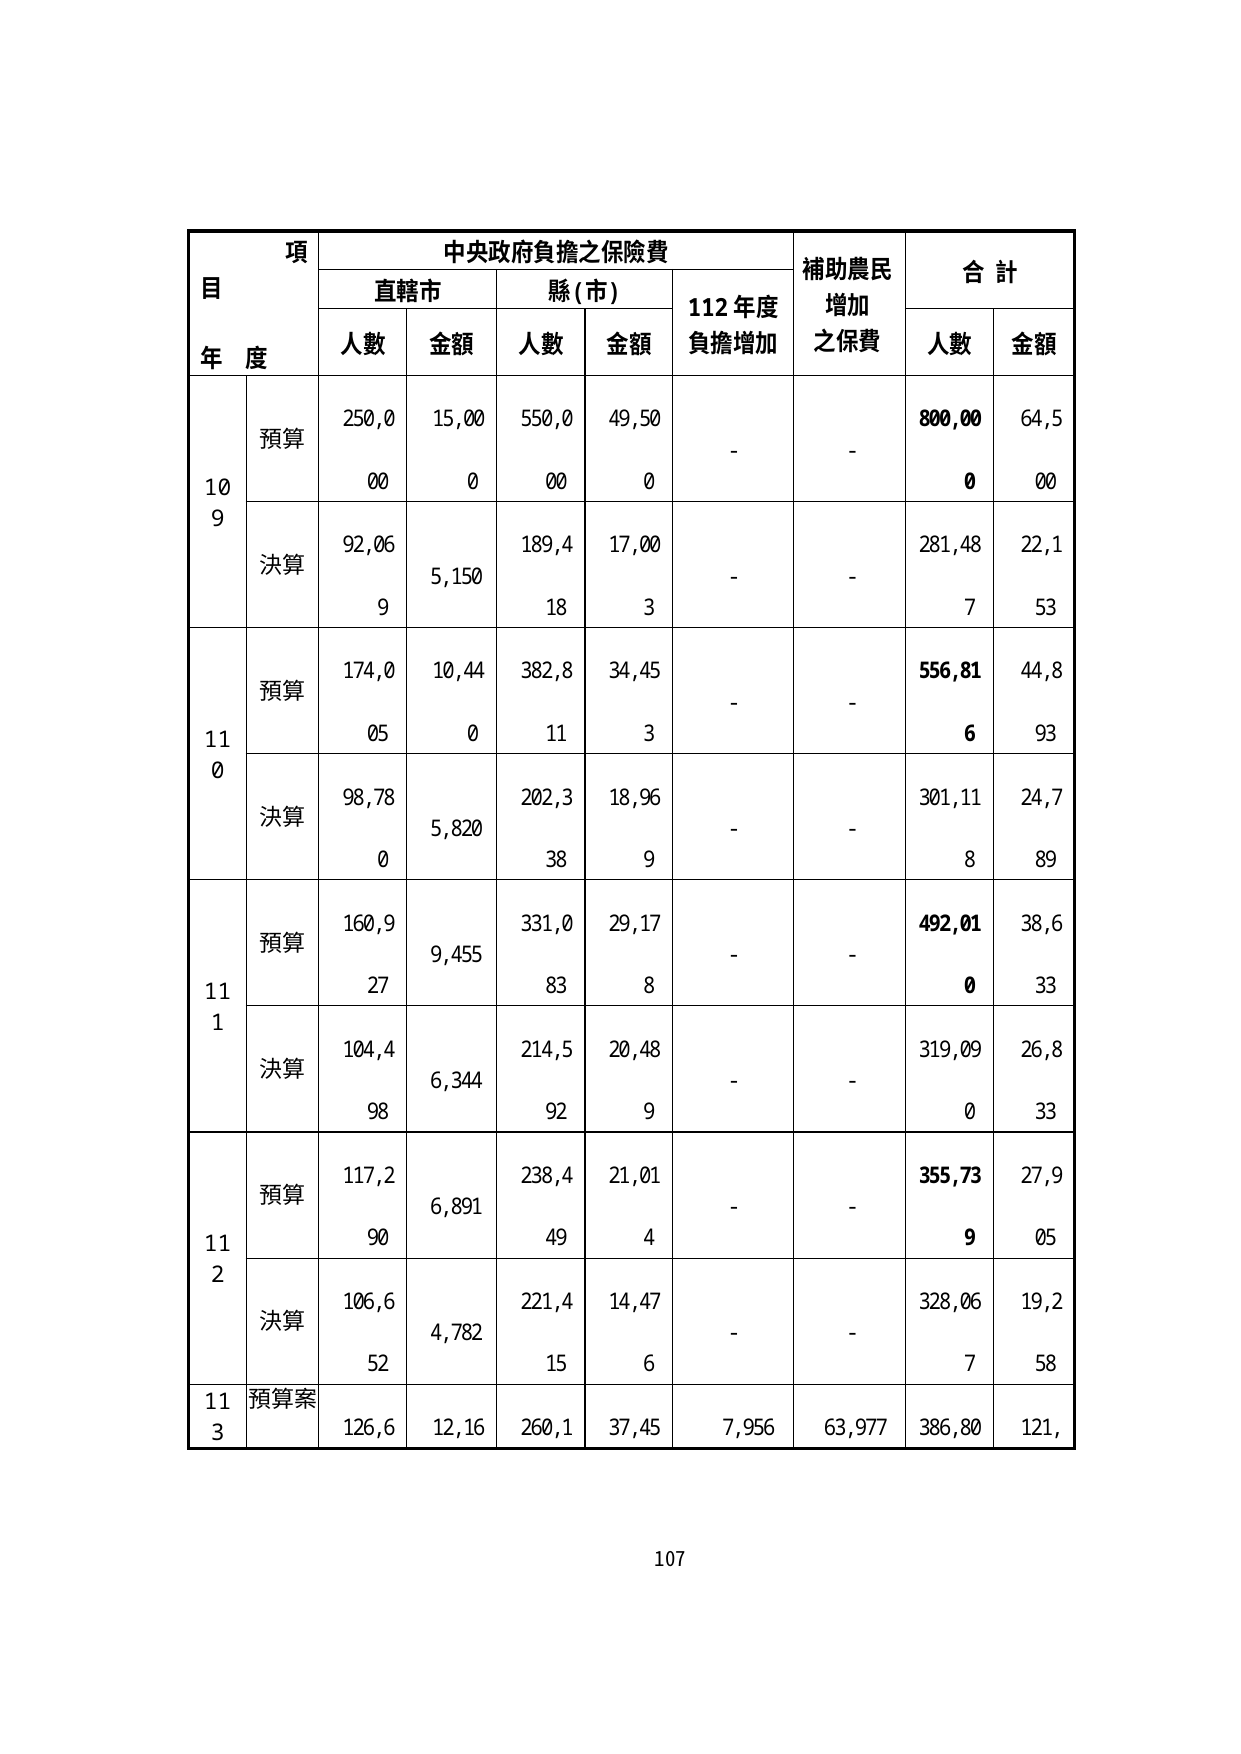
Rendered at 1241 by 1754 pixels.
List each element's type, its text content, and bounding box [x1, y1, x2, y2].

table_header 中央政府負擔之保險費 [319, 233, 793, 269]
table_cell 250,000 [319, 376, 406, 501]
table_cell - [794, 880, 905, 1005]
table_cell 6,344 [407, 1006, 496, 1131]
table_cell - [673, 502, 793, 627]
table_cell 21,014 [586, 1133, 672, 1257]
table_cell 人數 [319, 309, 406, 375]
table_cell 44,893 [994, 628, 1073, 753]
table_header 項 目 年 度 [190, 233, 318, 375]
table_cell - [673, 880, 793, 1005]
table_cell 5,820 [407, 754, 496, 879]
table_header 合 計 [906, 233, 1073, 308]
table_cell 10,440 [407, 628, 496, 753]
table_cell - [794, 628, 905, 753]
table_cell - [673, 376, 793, 501]
table_cell 160,927 [319, 880, 406, 1005]
table_cell 26,833 [994, 1006, 1073, 1131]
table_cell 126,6 [319, 1385, 406, 1447]
table_cell - [673, 628, 793, 753]
table_cell 221,415 [497, 1259, 584, 1383]
table_cell 113 [190, 1385, 246, 1447]
table_cell 9,455 [407, 880, 496, 1005]
table_cell 金額 [586, 309, 672, 375]
table_cell 7,956 [673, 1385, 793, 1447]
table_cell 18,969 [586, 754, 672, 879]
table_cell - [794, 1006, 905, 1131]
table_cell 492,010 [906, 880, 993, 1005]
table_cell - [673, 1133, 793, 1257]
table_cell 14,476 [586, 1259, 672, 1383]
table_cell 355,739 [906, 1133, 993, 1257]
table_cell 38,633 [994, 880, 1073, 1005]
table_cell 98,780 [319, 754, 406, 879]
table_cell 決算 [247, 502, 318, 627]
table_cell 174,005 [319, 628, 406, 753]
table_cell 27,905 [994, 1133, 1073, 1257]
table_cell 15,000 [407, 376, 496, 501]
table_cell 260,1 [497, 1385, 584, 1447]
table_cell - [794, 502, 905, 627]
table_cell 6,891 [407, 1133, 496, 1257]
table_cell 4,782 [407, 1259, 496, 1383]
table_cell 800,000 [906, 376, 993, 501]
table_cell 92,069 [319, 502, 406, 627]
table_cell 63,977 [794, 1385, 905, 1447]
table_cell - [794, 1133, 905, 1257]
table_cell 386,80 [906, 1385, 993, 1447]
table_cell 34,453 [586, 628, 672, 753]
table_header 補助農民 增加 之保費 [794, 233, 905, 375]
table_cell - [673, 1259, 793, 1383]
table_cell 人數 [906, 309, 993, 375]
table_cell - [673, 754, 793, 879]
table_cell - [794, 376, 905, 501]
table_cell 直轄市 [319, 270, 496, 308]
table_cell 金額 [407, 309, 496, 375]
table_cell 金額 [994, 309, 1073, 375]
table_cell 556,816 [906, 628, 993, 753]
table_cell 331,083 [497, 880, 584, 1005]
table_cell - [794, 754, 905, 879]
table_cell 189,418 [497, 502, 584, 627]
table_cell 49,500 [586, 376, 672, 501]
table_cell 301,118 [906, 754, 993, 879]
table_cell 24,789 [994, 754, 1073, 879]
table_cell 預算 [247, 628, 318, 753]
table_cell 預算 [247, 880, 318, 1005]
table_cell 281,487 [906, 502, 993, 627]
table_cell 112 [190, 1133, 246, 1383]
table_cell 109 [190, 376, 246, 627]
table_cell 117,290 [319, 1133, 406, 1257]
table_cell 319,090 [906, 1006, 993, 1131]
table_cell 決算 [247, 1006, 318, 1131]
table_cell 382,811 [497, 628, 584, 753]
table_cell 111 [190, 880, 246, 1131]
table_cell 決算 [247, 754, 318, 879]
table_cell 決算 [247, 1259, 318, 1383]
table_cell 110 [190, 628, 246, 879]
table_cell 104,498 [319, 1006, 406, 1131]
table_cell 64,500 [994, 376, 1073, 501]
table_cell - [794, 1259, 905, 1383]
table_cell 22,153 [994, 502, 1073, 627]
table_cell 5,150 [407, 502, 496, 627]
table_cell 202,338 [497, 754, 584, 879]
table_cell - [673, 1006, 793, 1131]
table_cell 328,067 [906, 1259, 993, 1383]
table_cell 20,489 [586, 1006, 672, 1131]
table_cell 縣(市) [497, 270, 672, 308]
table_cell 預算 [247, 376, 318, 501]
table_cell 17,003 [586, 502, 672, 627]
table_cell 預算 [247, 1133, 318, 1257]
table_cell 214,592 [497, 1006, 584, 1131]
table_cell 37,45 [586, 1385, 672, 1447]
table_cell 550,000 [497, 376, 584, 501]
table_cell 29,178 [586, 880, 672, 1005]
table_cell 19,258 [994, 1259, 1073, 1383]
table_cell 12,16 [407, 1385, 496, 1447]
table_cell 106,652 [319, 1259, 406, 1383]
table_cell 112年度 負擔增加 [673, 270, 793, 375]
table_cell 121, [994, 1385, 1073, 1447]
table_cell 238,449 [497, 1133, 584, 1257]
table_cell 人數 [497, 309, 584, 375]
table_cell 預算案 [247, 1385, 318, 1447]
